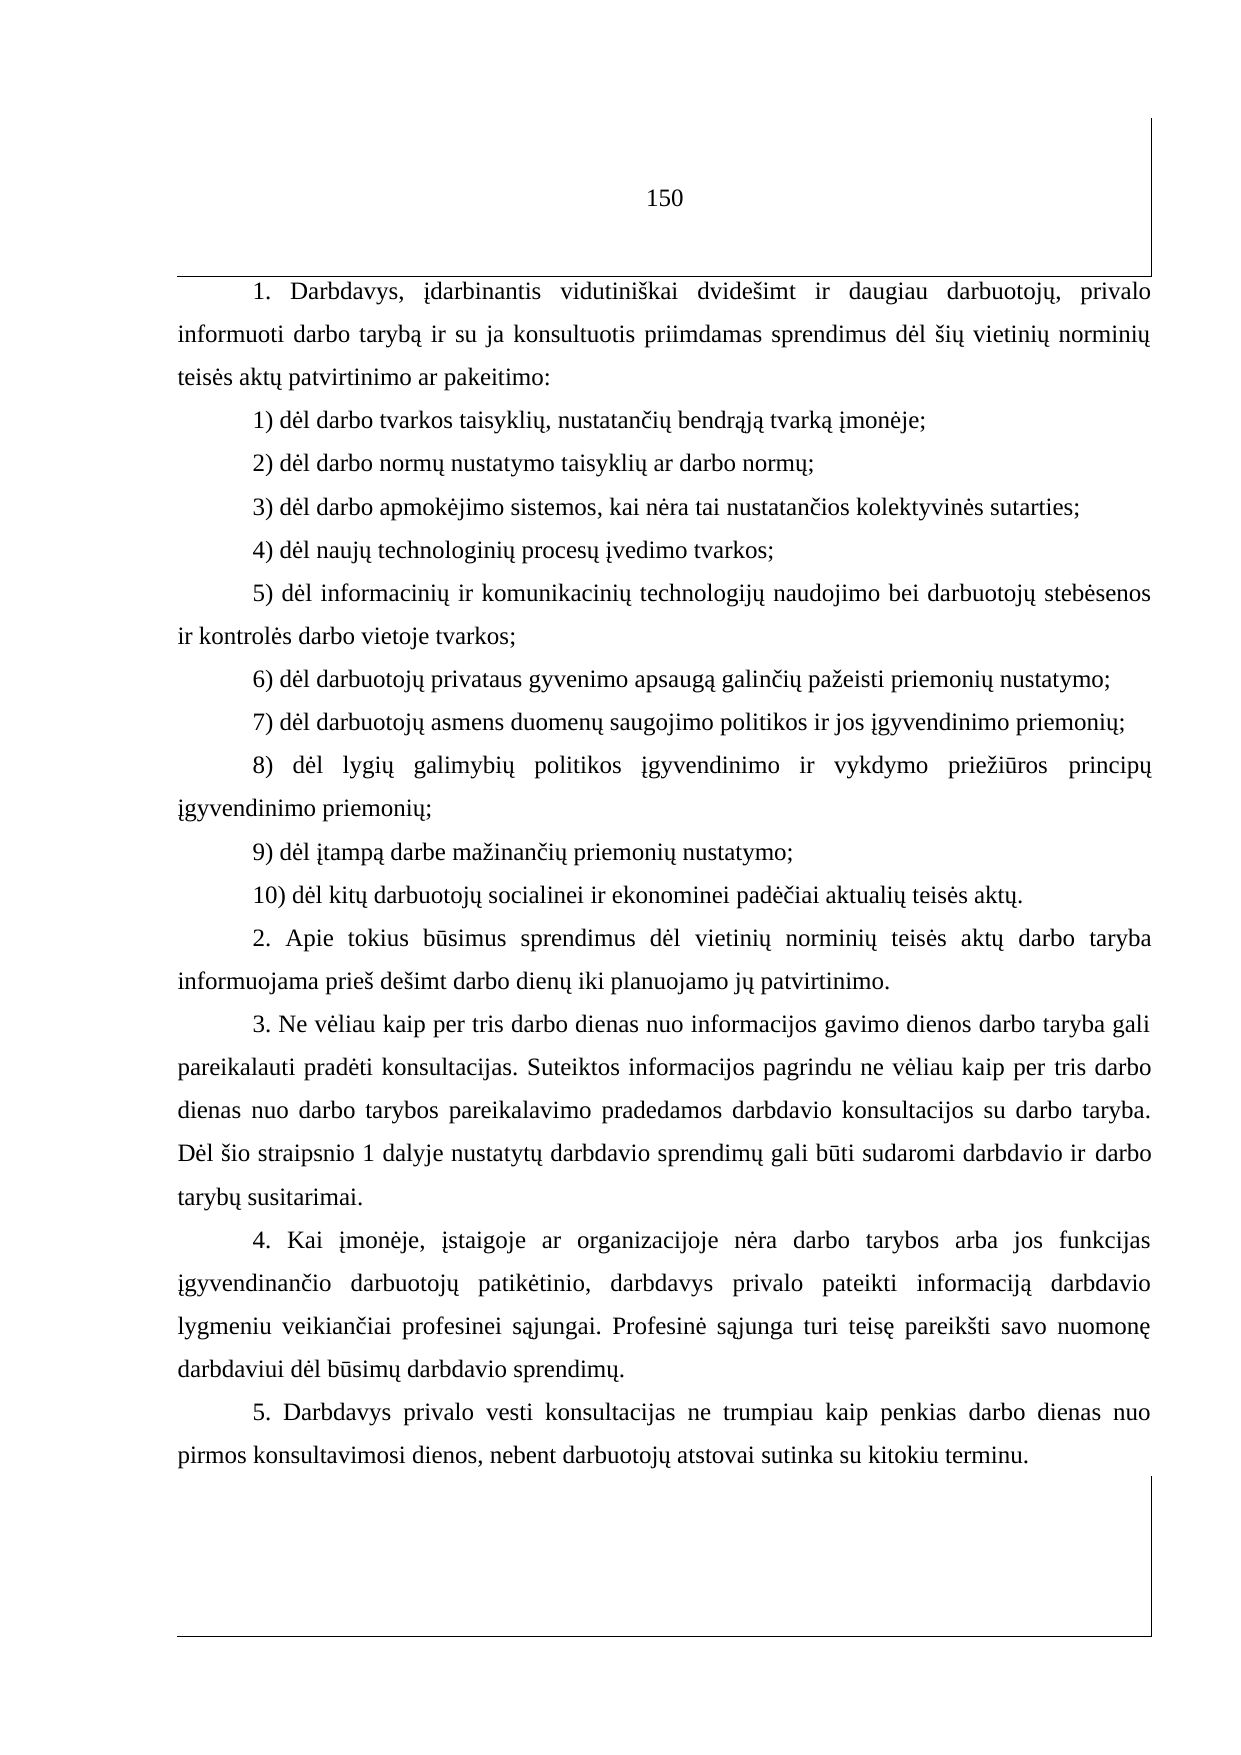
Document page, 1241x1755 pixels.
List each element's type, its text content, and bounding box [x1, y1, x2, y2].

text 1. Darbdavys, įdarbinantis vidutiniškai dvidešimt ir daugiau darbuotojų, privalo informuoti darbo tarybą ir su ja konsultuotis priimdamas sprendimus dėl šių vietinių norminių teisės aktų patvirtinimo ar pakeitimo: [177, 276, 1152, 391]
text 3) dėl darbo apmokėjimo sistemos, kai nėra tai nustatančios kolektyvinės sutarties; [177, 492, 1152, 520]
text 2) dėl darbo normų nustatymo taisyklių ar darbo normų; [177, 448, 1152, 477]
text 8) dėl lygių galimybių politikos įgyvendinimo ir vykdymo priežiūros principų įgyvendinimo priemonių; [177, 750, 1152, 822]
text 5) dėl informacinių ir komunikacinių technologijų naudojimo bei darbuotojų stebėsenos ir kontrolės darbo vietoje tvarkos; [177, 578, 1152, 650]
text 6) dėl darbuotojų privataus gyvenimo apsaugą galinčių pažeisti priemonių nustatymo; [177, 664, 1152, 693]
text 1) dėl darbo tvarkos taisyklių, nustatančių bendrąją tvarką įmonėje; [177, 405, 1152, 434]
text 4) dėl naujų technologinių procesų įvedimo tvarkos; [177, 535, 1152, 563]
text 3. Ne vėliau kaip per tris darbo dienas nuo informacijos gavimo dienos darbo taryba gali pareikalauti pradėti konsultacijas. Suteiktos informacijos pagrindu ne vėliau kaip per tris darbo dienas nuo darbo tarybos pareikalavimo pradedamos darbdavio konsultacijos su darbo taryba. Dėl šio straipsnio 1 dalyje nustatytų darbdavio sprendimų gali būti sudaromi darbdavio ir darbo tarybų susitarimai. [177, 1009, 1152, 1210]
text 10) dėl kitų darbuotojų socialinei ir ekonominei padėčiai aktualių teisės aktų. [177, 880, 1152, 908]
text 4. Kai įmonėje, įstaigoje ar organizacijoje nėra darbo tarybos arba jos funkcijas įgyvendinančio darbuotojų patikėtinio, darbdavys privalo pateikti informaciją darbdavio lygmeniu veikiančiai profesinei sąjungai. Profesinė sąjunga turi teisę pareikšti savo nuomonę darbdaviui dėl būsimų darbdavio sprendimų. [177, 1225, 1152, 1383]
text 5. Darbdavys privalo vesti konsultacijas ne trumpiau kaip penkias darbo dienas nuo pirmos konsultavimosi dienos, nebent darbuotojų atstovai sutinka su kitokiu terminu. [177, 1397, 1152, 1469]
text 9) dėl įtampą darbe mažinančių priemonių nustatymo; [177, 837, 1152, 865]
text 2. Apie tokius būsimus sprendimus dėl vietinių norminių teisės aktų darbo taryba informuojama prieš dešimt darbo dienų iki planuojamo jų patvirtinimo. [177, 923, 1152, 995]
text 7) dėl darbuotojų asmens duomenų saugojimo politikos ir jos įgyvendinimo priemonių; [177, 707, 1152, 736]
